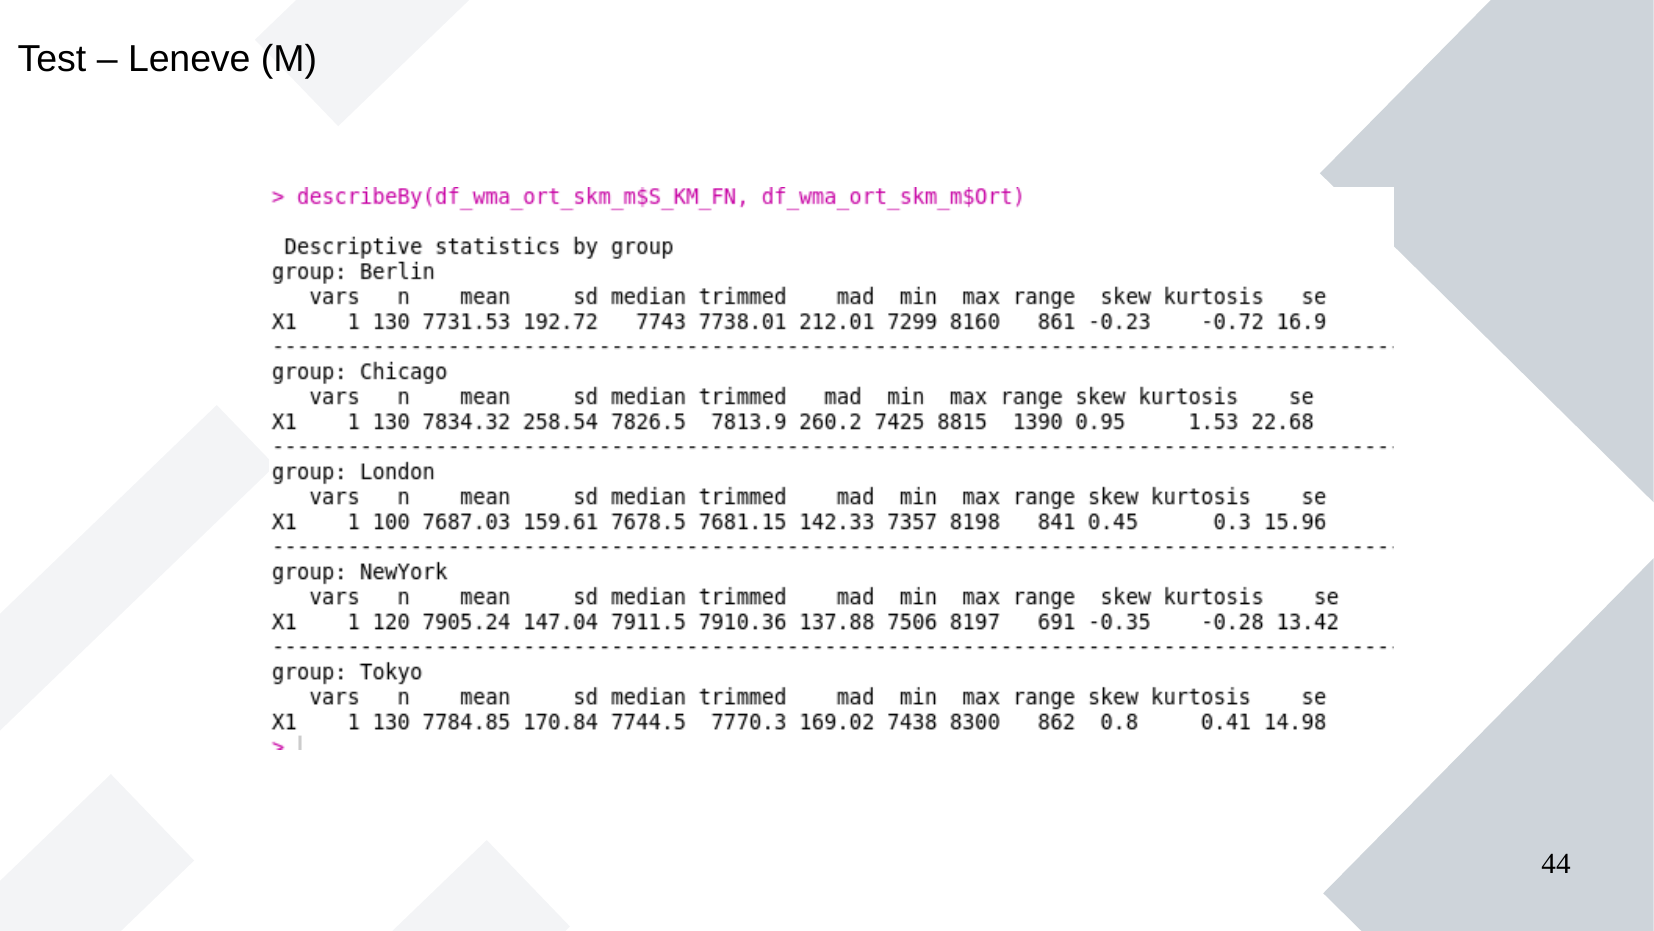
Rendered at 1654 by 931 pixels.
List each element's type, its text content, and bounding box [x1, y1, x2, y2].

title Test – Leneve (M) [17, 27, 1506, 89]
picture [269, 187, 1394, 751]
